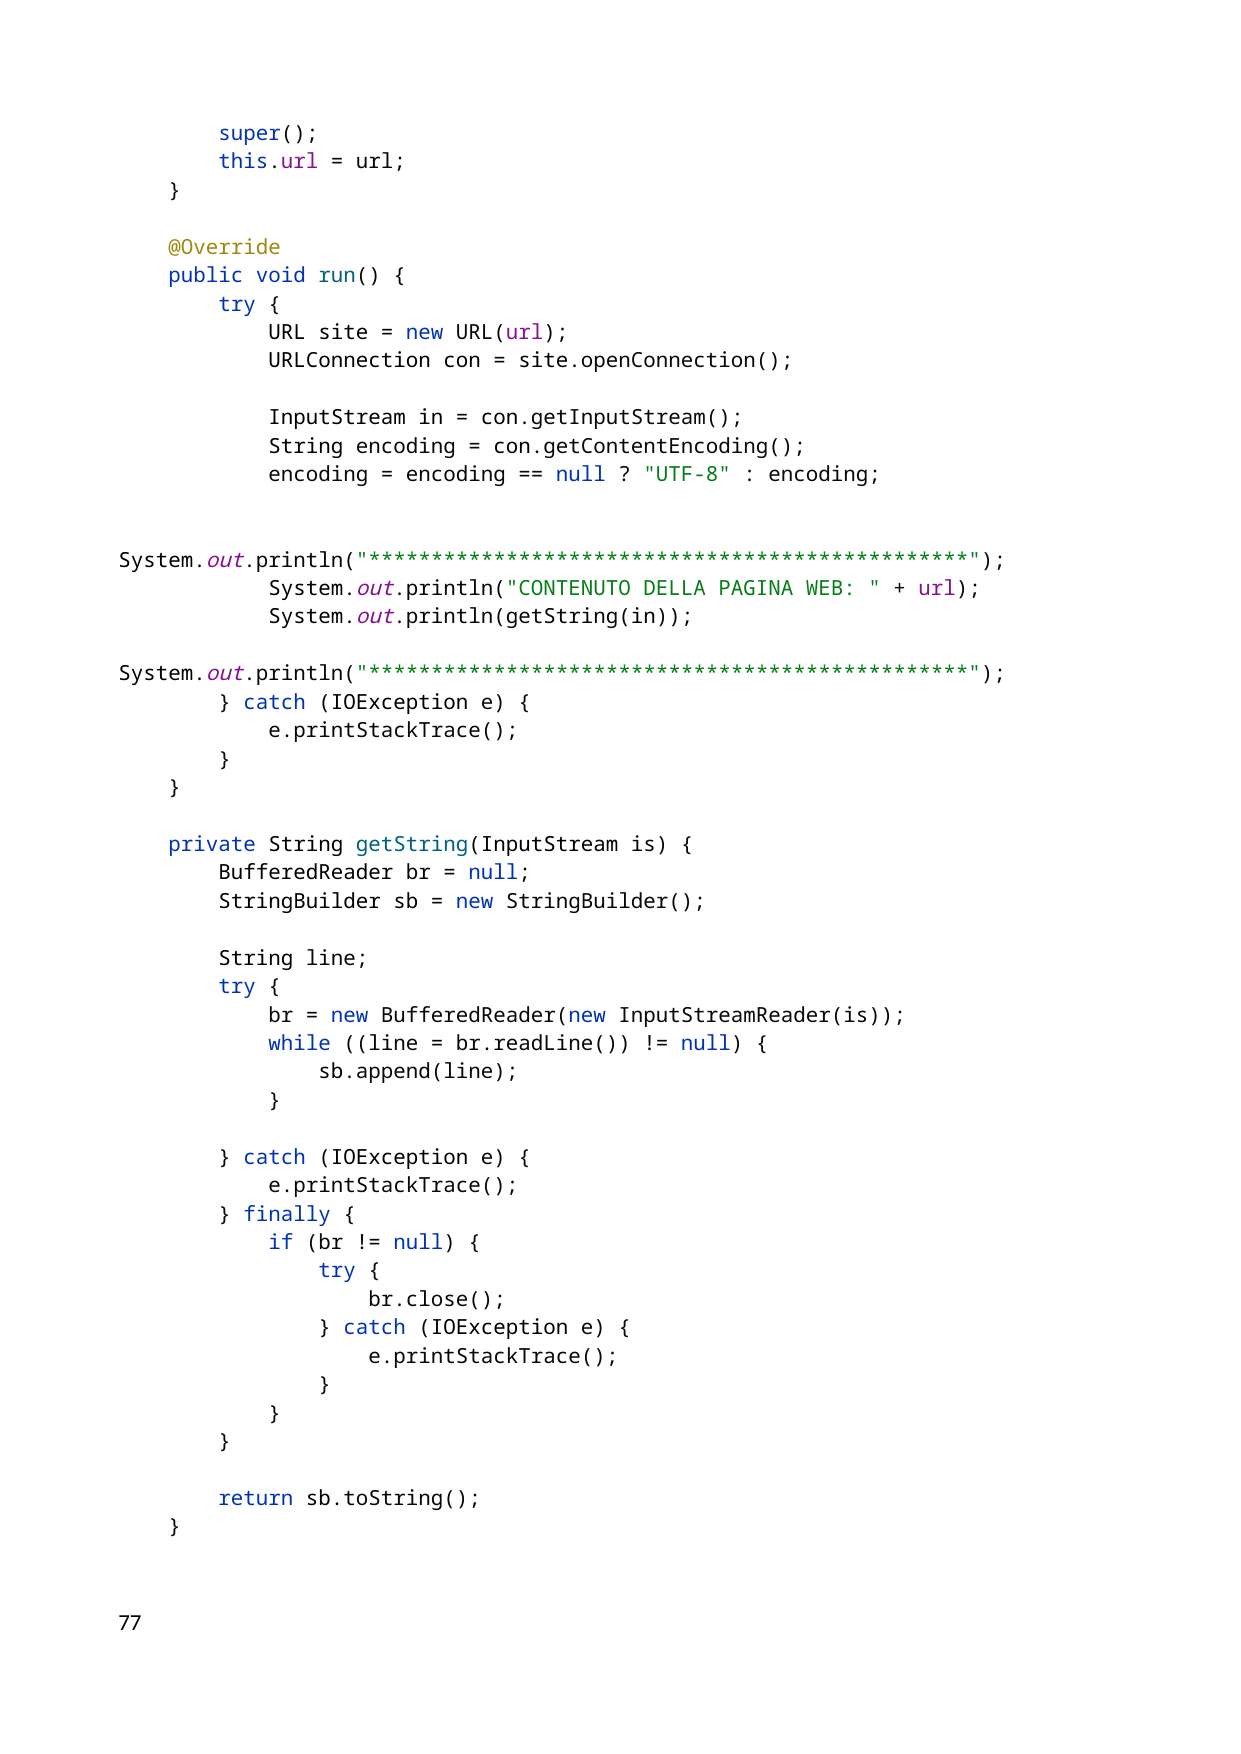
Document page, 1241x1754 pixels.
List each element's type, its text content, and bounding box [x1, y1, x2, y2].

text super(); this.url = url; } @Override public void run() { try { URL site = new URL(url); URLConnection con = site.openConnection(); InputStream in = con.getInputStream(); String encoding = con.getContentEncoding(); encoding = encoding == null ? "UTF-8" : encoding; System.out.println("************************************************"); System.out.println("CONTENUTO DELLA PAGINA WEB: " + url); System.out.println(getString(in)); System.out.println("************************************************"); } catch (IOException e) { e.printStackTrace(); } } private String getString(InputStream is) { BufferedReader br = null; StringBuilder sb = new StringBuilder(); String line; try { br = new BufferedReader(new InputStreamReader(is)); while ((line = br.readLine()) != null) { sb.append(line); } } catch (IOException e) { e.printStackTrace(); } finally { if (br != null) { try { br.close(); } catch (IOException e) { e.printStackTrace(); } } } return sb.toString(); } [118, 118, 1122, 1568]
